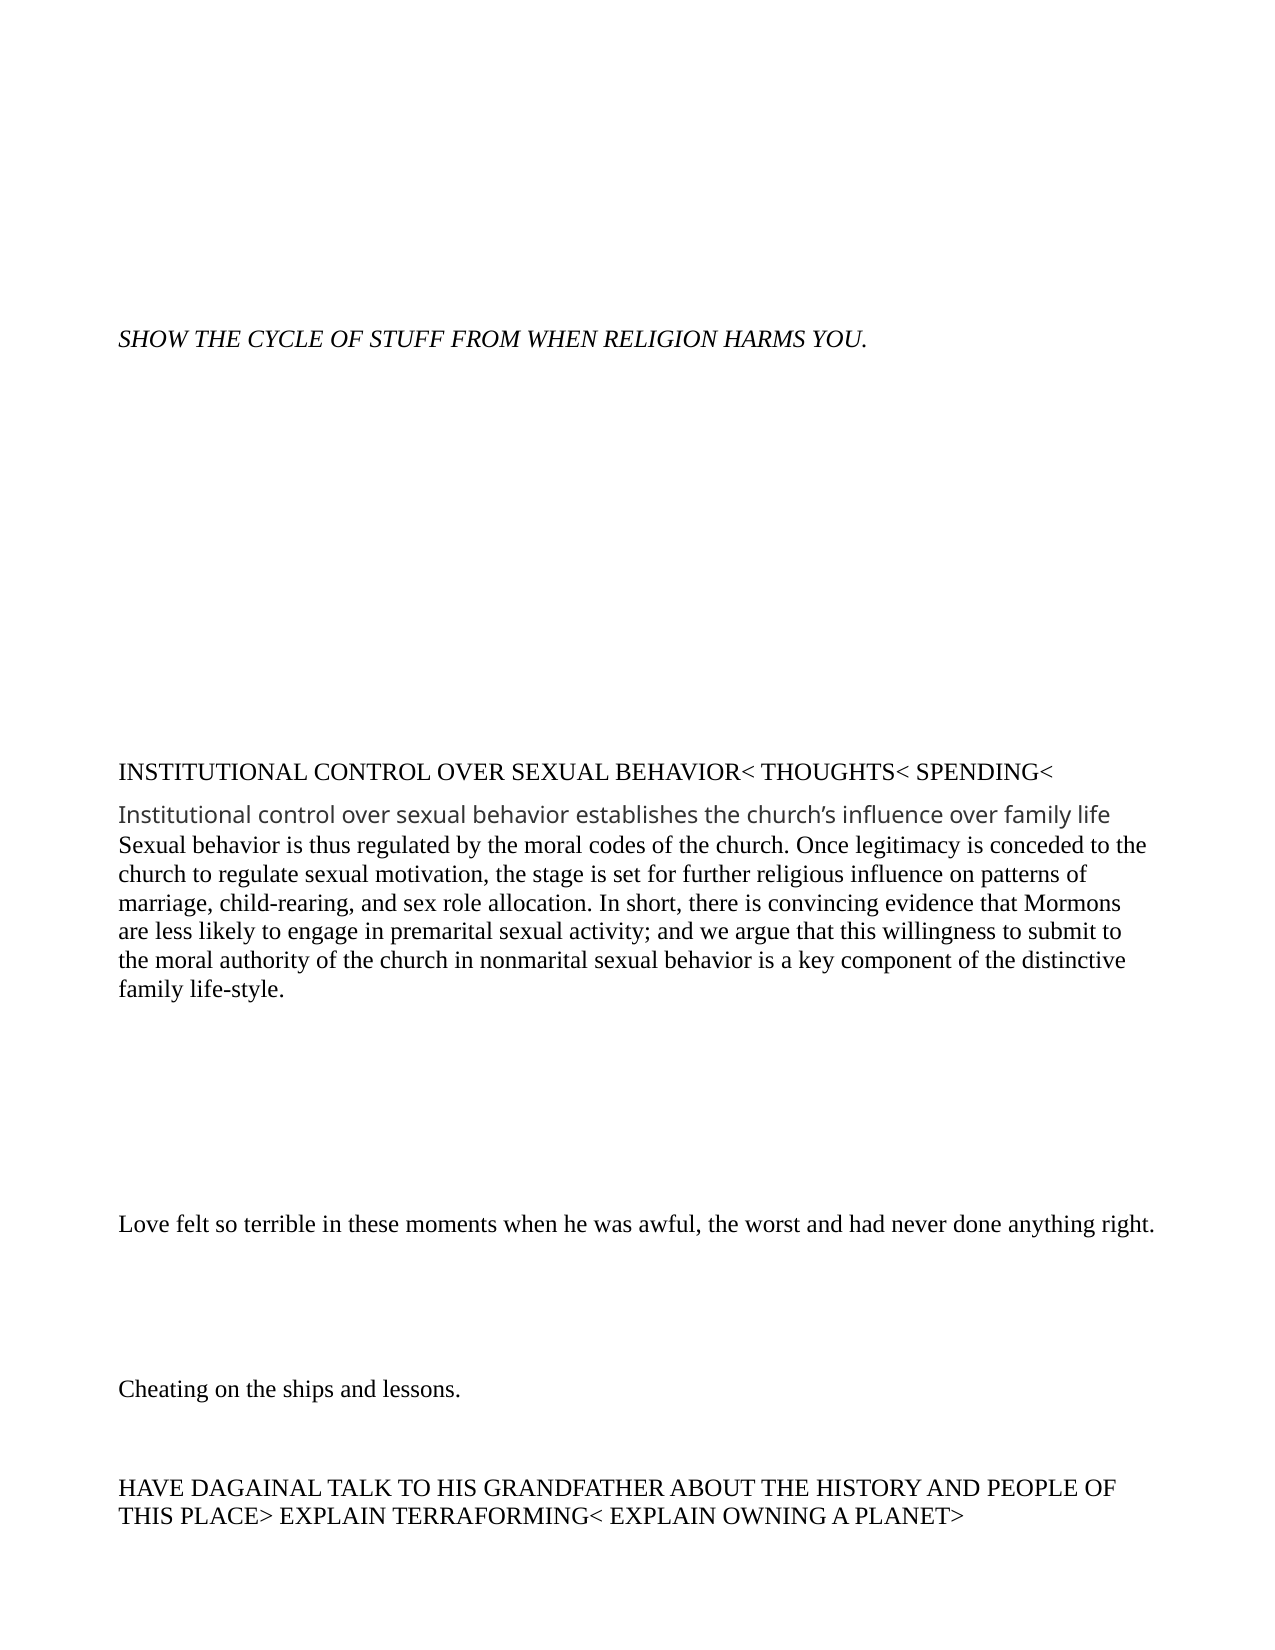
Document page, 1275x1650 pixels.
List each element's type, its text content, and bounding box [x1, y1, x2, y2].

text Love felt so terrible in these moments when he was awful, the worst and had never done anything right. [118, 1209, 1157, 1238]
text Institutional control over sexual behavior establishes the church’s influence over family life Sexual behavior is thus regulated by the moral codes of the church. Once legitimacy is conceded to the church to regulate sexual motivation, the stage is set for further religious influence on patterns of marriage, child-rearing, and sex role allocation. In short, there is convincing evidence that Mormons are less likely to engage in premarital sexual activity; and we argue that this willingness to submit to the moral authority of the church in nonmarital sexual behavior is a key component of the distinctive family life-style. [118, 798, 1157, 1031]
text Cheating on the ships and lessons. [118, 1374, 1157, 1403]
text INSTITUTIONAL CONTROL OVER SEXUAL BEHAVIOR< THOUGHTS< SPENDING< [118, 671, 1157, 786]
text HAVE DAGAINAL TALK TO HIS GRANDFATHER ABOUT THE HISTORY AND PEOPLE OF THIS PLACE> EXPLAIN TERRAFORMING< EXPLAIN OWNING A PLANET> [118, 1415, 1157, 1530]
text SHOW THE CYCLE OF STUFF FROM WHEN RELIGION HARMS YOU. [118, 324, 1157, 353]
